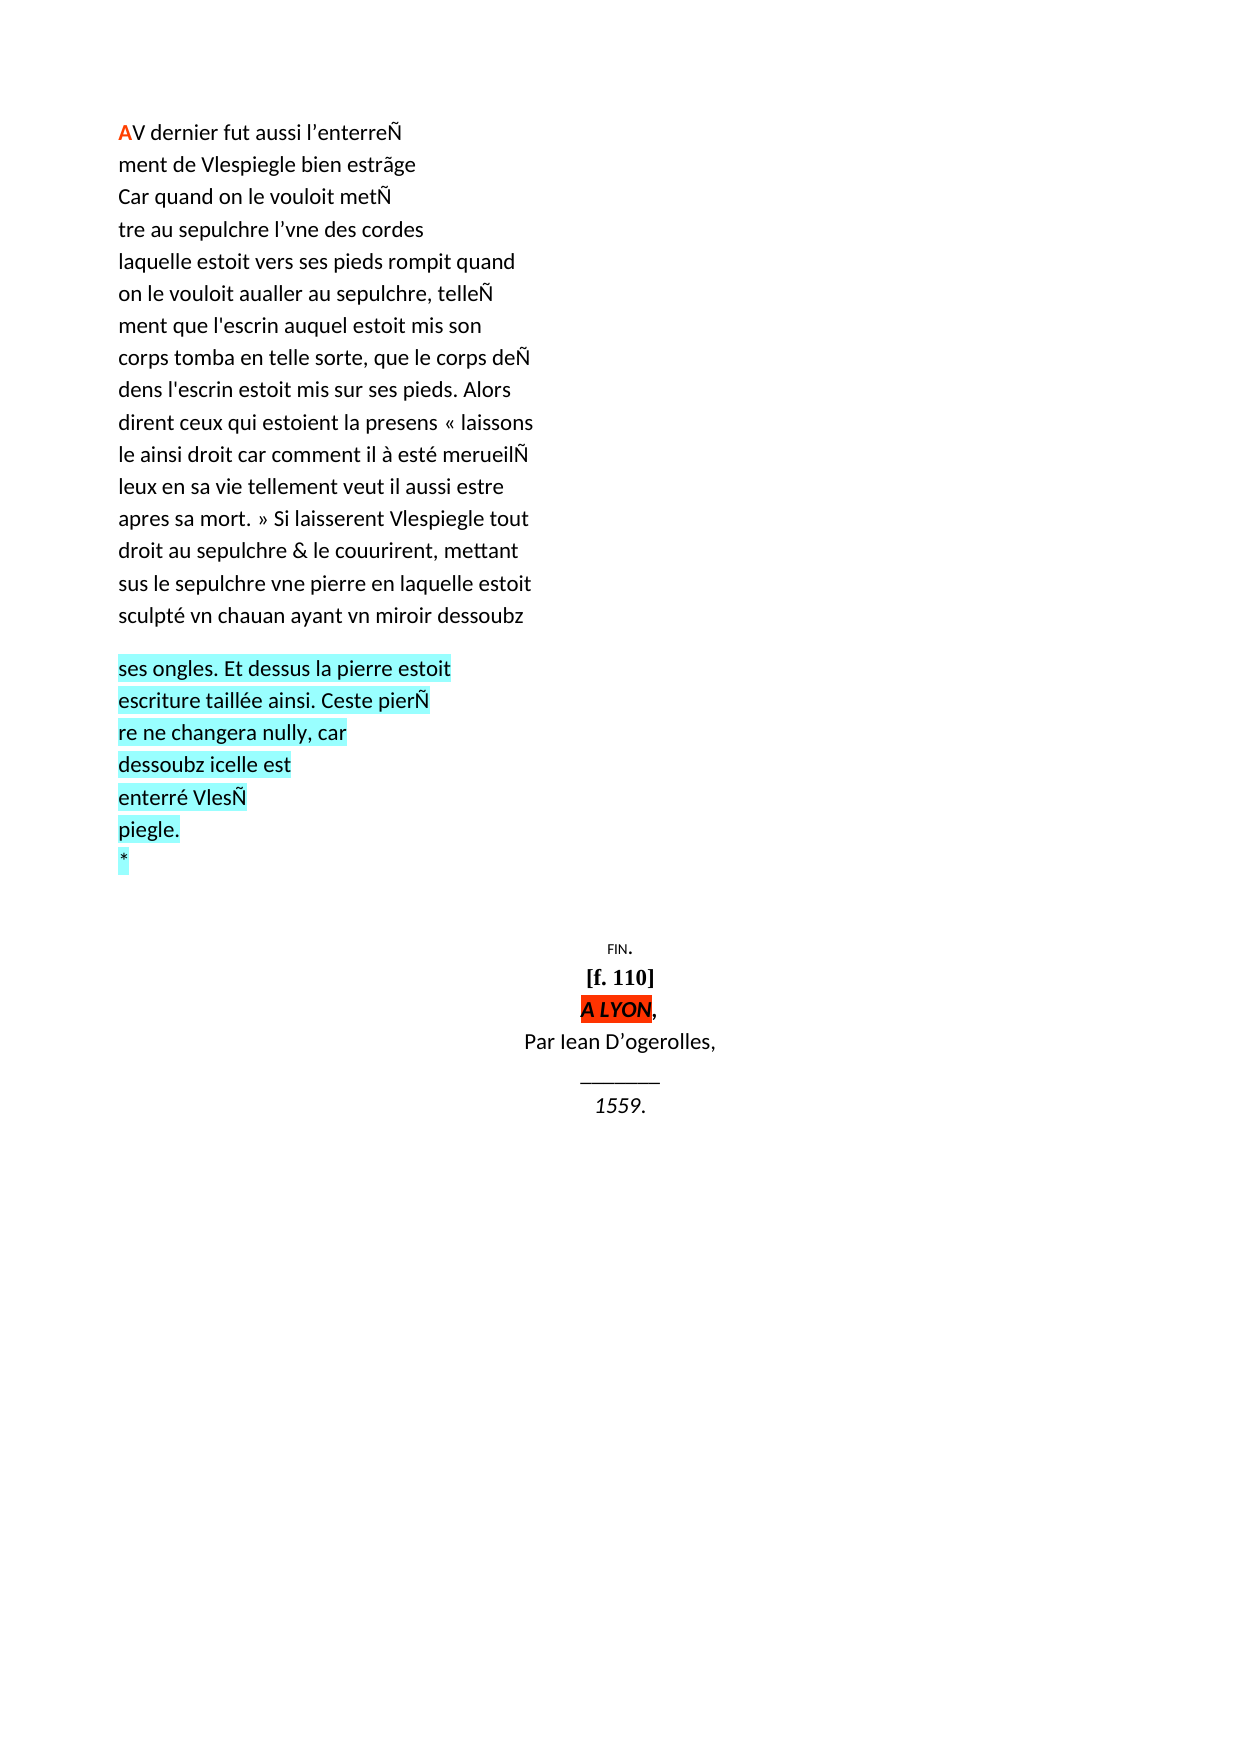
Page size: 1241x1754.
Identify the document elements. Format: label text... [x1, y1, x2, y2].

text ses ongles. Et dessus la pierre estoit escriture taillée ainsi. Ceste pierÑ re ne changera nully, car dessoubz icelle est enterré VlesÑ piegle. * [118, 654, 1122, 907]
text AV dernier fut aussi l’enterreÑ ment de Vlespiegle bien estrãge Car quand on le vouloit metÑ tre au sepulchre l’vne des cordes laquelle estoit vers ses pieds rompit quand on le vouloit aualler au sepulchre, telleÑ ment que l'escrin auquel estoit mis son corps tomba en telle sorte, que le corps deÑ dens l'escrin estoit mis sur ses pieds. Alors dirent ceux qui estoient la presens « laissons le ainsi droit car comment il à esté merueilÑ leux en sa vie tellement veut il aussi estre apres sa mort. » Si laisserent Vlespiegle tout droit au sepulchre & le couurirent, mettant sus le sepulchre vne pierre en laquelle estoit sculpté vn chauan ayant vn miroir dessoubz [118, 118, 1122, 629]
text fin. [f. 110] A LYON, Par Iean D’ogerolles, _______ 1559. [118, 932, 1122, 1119]
